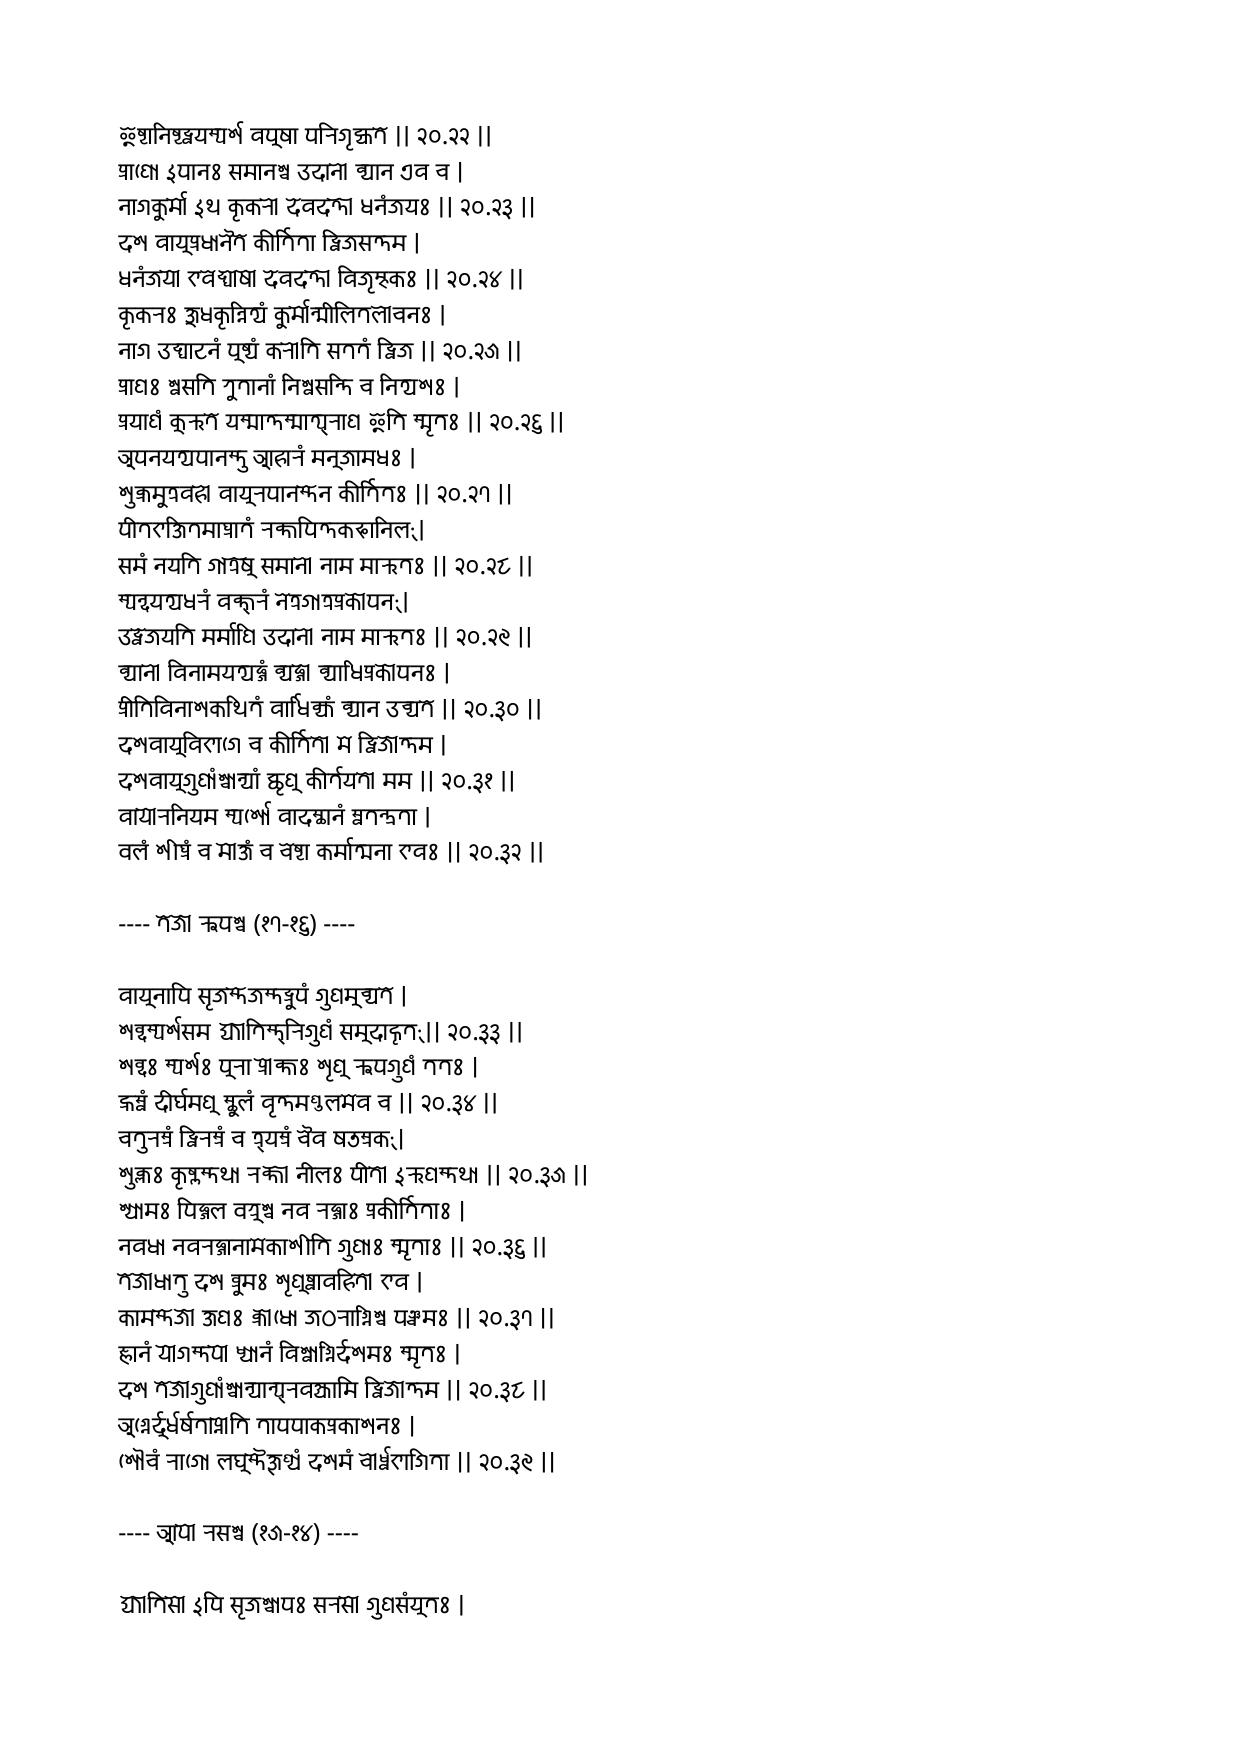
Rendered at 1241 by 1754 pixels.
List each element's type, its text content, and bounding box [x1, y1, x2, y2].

text 𑐱𑐸𑐎𑑂𑐮𑑅 𑐎𑐺𑐲𑑂𑐞𑐳𑑂𑐟𑐠𑐵 𑐬𑐎𑑂𑐟𑑀 𑐣𑐷𑐮𑑅 𑐥𑐷𑐟𑑀 𑑇𑐬𑐸𑐞𑐳𑑂𑐟𑐠𑐵 𑑋𑑋 𑑒𑑐.𑑓𑑕 𑑋𑑋 [118, 1157, 1122, 1193]
text 𑐧𑐮𑑄 𑐱𑐷𑐑𑑂𑐬𑑄 𑐔 𑐩𑑀𑐎𑑂𑐲𑑄 𑐔 𑐔𑐾𑐲𑑂𑐚𑐵 𑐎𑐬𑑂𑐩𑐵𑐟𑑂𑐩𑐣𑐵 𑐨𑐰𑑅 𑑋𑑋 𑑒𑑐.𑑓𑑒 𑑋𑑋 [118, 835, 1122, 871]
text 𑐖𑑂𑐘𑐵𑐣𑑄 𑐫𑑀𑐐𑐳𑑂𑐟𑐥𑑀 𑐢𑑂𑐫𑐵𑐣𑑄 𑐰𑐶𑐱𑑂𑐰𑐵𑐐𑑂𑐣𑐶𑐬𑑂𑐡𑐱𑐩𑑅 𑐳𑑂𑐩𑐺𑐟𑑅 𑑋 [118, 1336, 1122, 1372]
text 𑐟𑐾𑐖𑑀𑐢𑐵𑐟𑐸 𑐡𑐱 𑐧𑑂𑐬𑐹𑐩𑑅 𑐱𑐺𑐞𑐸𑐲𑑂𑐰𑐵𑐰𑐴𑐶𑐟𑑀 𑐨𑐰 𑑋 [118, 1265, 1122, 1301]
text 𑐄𑐡𑑂𑐰𑐾𑐖𑐫𑐟𑐶 𑐩𑐬𑑂𑐩𑐵𑐞𑐶 𑐄𑐡𑐵𑐣𑑀 𑐣𑐵𑐩 𑐩𑐵𑐬𑐸𑐟𑑅 𑑋𑑋 𑑒𑑐.𑑒𑑙 𑑋𑑋 [118, 620, 1122, 656]
text 𑐥𑑂𑐬𑐷𑐟𑐶𑐰𑐶𑐣𑐵𑐱𑐎𑐠𑐶𑐟𑑄 𑐰𑐵𑐬𑑂𑐢𑐶𑐎𑑂𑐫𑑄 𑐰𑑂𑐫𑐵𑐣 𑐄𑐔𑑂𑐫𑐟𑐾 𑑋𑑋 𑑒𑑐.𑑓𑑐 𑑋𑑋 [118, 691, 1122, 727]
text 𑐳𑐩𑑄 𑐣𑐫𑐟𑐶 𑐐𑐵𑐟𑑂𑐬𑐾𑐲𑐸 𑐳𑐩𑐵𑐣𑑀 𑐣𑐵𑐩 𑐩𑐵𑐬𑐸𑐟𑑅 𑑋𑑋 𑑒𑑐.𑑒𑑘 𑑋𑑋 [118, 548, 1122, 584]
text 𑐥𑑂𑐬𑐫𑐵𑐞𑑄 𑐎𑐸𑐬𑐸𑐟𑐾 𑐫𑐳𑑂𑐩𑐵𑐟𑑂𑐟𑐳𑑂𑐩𑐵𑐟𑑂𑐥𑑂𑐬𑐵𑐞 𑐂𑐟𑐶 𑐳𑑂𑐩𑐺𑐟𑑅 𑑋𑑋 𑑒𑑐.𑑒𑑖 𑑋𑑋 [118, 405, 1122, 441]
text 𑐥𑑂𑐬𑐵𑐞𑑀 𑑇𑐥𑐵𑐣𑑅 𑐳𑐩𑐵𑐣𑐱𑑂𑐔 𑐄𑐡𑐵𑐣𑑀 𑐰𑑂𑐫𑐵𑐣 𑐊𑐰 𑐔 𑑋 [118, 154, 1122, 190]
text 𑐣𑐵𑐐𑐎𑐹𑐬𑑂𑐩𑑀 𑑇𑐠 𑐎𑐺𑐎𑐬𑑀 𑐡𑐾𑐰𑐡𑐟𑑂𑐟𑑀 𑐢𑐣𑑄𑐖𑐫𑑅 𑑋𑑋 𑑒𑑐.𑑒𑑓 𑑋𑑋 [118, 190, 1122, 226]
text 𑐥𑑂𑐬𑐵𑐞𑑅 𑐱𑑂𑐰𑐳𑐟𑐶 𑐨𑐹𑐟𑐵𑐣𑐵𑑄 𑐣𑐶𑐱𑑂𑐰𑐳𑐣𑑂𑐟𑐶 𑐔 𑐣𑐶𑐟𑑂𑐫𑐱𑑅 𑑋 [118, 369, 1122, 405]
text 𑐡𑐱 𑐰𑐵𑐫𑐸𑐥𑑂𑐬𑐢𑐵𑐣𑐿𑐟𑐾 𑐎𑐷𑐬𑑂𑐟𑐶𑐟𑐵 𑐡𑑂𑐰𑐶𑐖𑐳𑐟𑑂𑐟𑐩 𑑋 [118, 226, 1122, 261]
text 𑐱𑑂𑐫𑐵𑐩𑑅 𑐥𑐶𑐒𑑂𑐐𑐮 𑐧𑐨𑑂𑐬𑐸𑐱𑑂𑐔 𑐣𑐰 𑐬𑐒𑑂𑐐𑐵𑑅 𑐥𑑂𑐬𑐎𑐷𑐬𑑂𑐟𑐶𑐟𑐵𑑅 𑑋 [118, 1193, 1122, 1229]
text 𑐢𑐣𑑄𑐖𑐫𑑀 𑐨𑐰𑐾𑐡𑑂𑐑𑑀𑐲𑑀 𑐡𑐾𑐰𑐡𑐟𑑂𑐟𑑀 𑐰𑐶𑐖𑐺𑐩𑑂𑐨𑐎𑑅 𑑋𑑋 𑑒𑑐.𑑒𑑔 𑑋𑑋 [118, 261, 1122, 297]
text 𑐴𑑂𑐬𑐳𑑂𑐰𑑄 𑐡𑐷𑐬𑑂𑐑𑐩𑐞𑐸 𑐳𑑂𑐠𑐹𑐮𑑄 𑐰𑐺𑐟𑑂𑐟𑐩𑐞𑑂𑐜𑐮𑐩𑐾𑐰 𑐔 𑑋𑑋 𑑒𑑐.𑑓𑑔 𑑋𑑋 [118, 1086, 1122, 1121]
text 𑐀𑐥𑐣𑐫𑐟𑑂𑐫𑐥𑐵𑐣𑐳𑑂𑐟𑐸 𑐁𑐴𑐵𑐬𑑄 𑐩𑐣𑐸𑐖𑐵𑐩𑐢𑑅 𑑋 [118, 441, 1122, 476]
text 𑐱𑐧𑑂𑐡𑐳𑑂𑐥𑐬𑑂𑐱𑐳𑐩 𑐖𑑂𑐫𑑀𑐟𑐶𑐳𑑂𑐟𑑂𑐬𑐶𑐐𑐸𑐞𑑄 𑐳𑐩𑐸𑐡𑐵𑐴𑐺𑐟𑑈𑑋𑑋 𑑒𑑐.𑑓𑑓 𑑋𑑋 [118, 1014, 1122, 1050]
text 𑐥𑐷𑐟𑐨𑐎𑑂𑐲𑐶𑐟𑐩𑐵𑐑𑑂𑐬𑐵𑐟𑑄 𑐬𑐎𑑂𑐟𑐥𑐶𑐟𑑂𑐟𑐎𑐦𑐵𑐣𑐶𑐮𑑈𑑋 [118, 512, 1122, 548]
text 𑐀𑐐𑑂𑐣𑐾𑐬𑑂𑐡𑐸𑐬𑑂𑐢𑐬𑑂𑐲𑐟𑐵𑐥𑑂𑐣𑑀𑐟𑐶 𑐟𑐵𑐥𑐥𑐵𑐎𑐥𑑂𑐬𑐎𑐵𑐱𑐣𑑅 𑑋 [118, 1408, 1122, 1444]
text 𑐱𑐧𑑂𑐡𑑅 𑐳𑑂𑐥𑐬𑑂𑐱𑑅 𑐥𑐸𑐬𑐵 𑐥𑑂𑐬𑑀𑐎𑑂𑐟𑑅 𑐱𑐺𑐞𑐸 𑐬𑐹𑐥𑐐𑐸𑐞𑑄 𑐟𑐟𑑅 𑑋 [118, 1050, 1122, 1086]
text 𑐰𑐵𑐫𑐸𑐣𑐵𑐥𑐶 𑐳𑐺𑐖𑐳𑑂𑐟𑐾𑐖𑐳𑑂𑐟𑐡𑑂𑐬𑐹𑐥𑑄 𑐐𑐸𑐞𑐩𑐸𑐔𑑂𑐫𑐟𑐾 𑑋 [118, 978, 1122, 1014]
text 𑐣𑐰𑐢𑐵 𑐣𑐰𑐬𑐒𑑂𑐐𑐵𑐣𑐵𑐩𑐾𑐎𑐵𑐱𑐷𑐟𑐶 𑐐𑐸𑐞𑐵𑑅 𑐳𑑂𑐩𑐺𑐟𑐵𑑅 𑑋𑑋 𑑒𑑐.𑑓𑑖 𑑋𑑋 [118, 1229, 1122, 1265]
text 𑐎𑐵𑐩𑐳𑑂𑐟𑐾𑐖𑑀 𑐎𑑂𑐲𑐞𑑅 𑐎𑑂𑐬𑑀𑐢𑑀 𑐖𑐛𑐬𑐵𑐐𑑂𑐣𑐶𑐱𑑂𑐔 𑐥𑐘𑑂𑐔𑐩𑑅 𑑋𑑋 𑑒𑑐.𑑓𑑗 𑑋𑑋 [118, 1301, 1122, 1336]
text 𑐡𑐱𑐰𑐵𑐫𑐸𑐰𑐶𑐨𑐵𑐐𑐾 𑐔 𑐎𑐷𑐬𑑂𑐟𑐶𑐟𑑀 𑐩𑐾 𑐡𑑂𑐰𑐶𑐖𑑀𑐟𑑂𑐟𑐩 𑑋 [118, 727, 1122, 763]
text 𑐔𑐟𑐸𑐬𑐳𑑂𑐬𑑄 𑐡𑑂𑐰𑐶𑐬𑐳𑑂𑐬𑑄 𑐔 𑐟𑑂𑐬𑑂𑐫𑐳𑑂𑐬𑑄 𑐔𑐿𑐰 𑐲𑐜𑐳𑑂𑐬𑐎𑑈𑑋 [118, 1121, 1122, 1157]
text 𑐖𑑂𑐫𑑀𑐟𑐶𑐳𑑀 𑑇𑐥𑐶 𑐳𑐺𑐖𑐱𑑂𑐔𑐵𑐥𑑅 𑐳𑐬𑐳𑑀 𑐐𑐸𑐞𑐳𑑄𑐫𑐸𑐟𑑅 𑑋 [118, 1587, 1122, 1623]
text ---- 𑐁𑐥𑑀 𑐬𑐳𑐱𑑂𑐔 (𑑑𑑕-𑑑𑑔) ---- [118, 1516, 1122, 1551]
text 𑐡𑐱 𑐟𑐾𑐖𑑀𑐐𑐸𑐞𑐵𑑄𑐱𑑂𑐔𑐵𑐣𑑂𑐫𑐵𑐣𑑂𑐥𑑂𑐬𑐰𑐎𑑂𑐲𑑂𑐫𑐵𑐩𑐶 𑐡𑑂𑐰𑐶𑐖𑑀𑐟𑑂𑐟𑐩 𑑋𑑋 𑑒𑑐.𑑓𑑘 𑑋𑑋 [118, 1372, 1122, 1408]
text 𑐱𑐸𑐎𑑂𑐬𑐩𑐹𑐟𑑂𑐬𑐰𑐴𑑀 𑐰𑐵𑐫𑐸𑐬𑐥𑐵𑐣𑐳𑑂𑐟𑐾𑐣 𑐎𑐷𑐬𑑂𑐟𑐶𑐟𑑅 𑑋𑑋 𑑒𑑐.𑑒𑑗 𑑋𑑋 [118, 476, 1122, 512]
text 𑐎𑐺𑐎𑐬𑑅 𑐎𑑂𑐲𑐸𑐢𑐎𑐺𑐣𑑂𑐣𑐶𑐟𑑂𑐫𑑄 𑐎𑐹𑐬𑑂𑐩𑑀𑐣𑑂𑐩𑐷𑐮𑐶𑐟𑐮𑑀𑐔𑐣𑑅 𑑋 [118, 297, 1122, 333]
text 𑐳𑑂𑐥𑐣𑑂𑐡𑐫𑐟𑑂𑐫𑐢𑐬𑑄 𑐰𑐎𑑂𑐟𑑂𑐬𑑄 𑐣𑐾𑐟𑑂𑐬𑐐𑐵𑐟𑑂𑐬𑐥𑑂𑐬𑐎𑑀𑐥𑐣𑑈𑑋 [118, 584, 1122, 620]
text 𑐱𑑁𑐔𑑄 𑐬𑐵𑐐𑑀 𑐮𑐑𑐸𑐳𑑂𑐟𑐿𑐎𑑂𑐲𑑂𑐞𑑂𑐫𑑄 𑐡𑐱𑐩𑑄 𑐔𑑀𑐬𑑂𑐢𑑂𑐰𑐨𑐵𑐐𑐶𑐟𑐵 𑑋𑑋 𑑒𑑐.𑑓𑑙 𑑋𑑋 [118, 1444, 1122, 1480]
text 𑐡𑐱𑐰𑐵𑐫𑐸𑐐𑐸𑐞𑐵𑑄𑐱𑑂𑐔𑐵𑐣𑑂𑐫𑐵𑑄 𑐕𑐺𑐞𑐸 𑐎𑐷𑐬𑑂𑐟𑐫𑐟𑑀 𑐩𑐩 𑑋𑑋 𑑒𑑐.𑑓𑑑 𑑋𑑋 [118, 763, 1122, 799]
text 𑐰𑑂𑐫𑐵𑐣𑑀 𑐰𑐶𑐣𑐵𑐩𑐫𑐟𑑂𑐫𑐒𑑂𑐐𑑄 𑐰𑑂𑐫𑐒𑑂𑐐𑑀 𑐰𑑂𑐫𑐵𑐢𑐶𑐥𑑂𑐬𑐎𑑀𑐥𑐣𑑅 𑑋 [118, 656, 1122, 691]
text ---- 𑐟𑐾𑐖𑑀 𑐬𑐹𑐥𑐱𑑂𑐔 (𑑑𑑗-𑑑𑑖) ---- [118, 906, 1122, 942]
text 𑐰𑐵𑐫𑑀𑐬𑐣𑐶𑐫𑐩 𑐳𑑂𑐥𑐬𑑂𑐱𑑀 𑐰𑐵𑐡𑐳𑑂𑐠𑐵𑐣𑑄 𑐳𑑂𑐰𑐟𑐣𑑂𑐟𑑂𑐬𑐟𑐵 𑑋 [118, 799, 1122, 835]
text 𑐣𑐵𑐐 𑐄𑐡𑑂𑐑𑐵𑐚𑐣𑑄 𑐥𑐸𑐲𑑂𑐫𑑄 𑐎𑐬𑑀𑐟𑐶 𑐳𑐟𑐟𑑄 𑐡𑑂𑐰𑐶𑐖 𑑋𑑋 𑑒𑑐.𑑒𑑕 𑑋𑑋 [118, 333, 1122, 369]
text 𑐂𑐲𑑂𑐚𑐵𑐣𑐶𑐲𑑂𑐚𑐡𑑂𑐰𑐫𑐳𑑂𑐥𑐬𑑂𑐱 𑐰𑐥𑐸𑐲𑐵 𑐥𑐬𑐶𑐐𑐺𑐴𑑂𑐫𑐟𑐾 𑑋𑑋 𑑒𑑐.𑑒𑑒 𑑋𑑋 [118, 118, 1122, 154]
